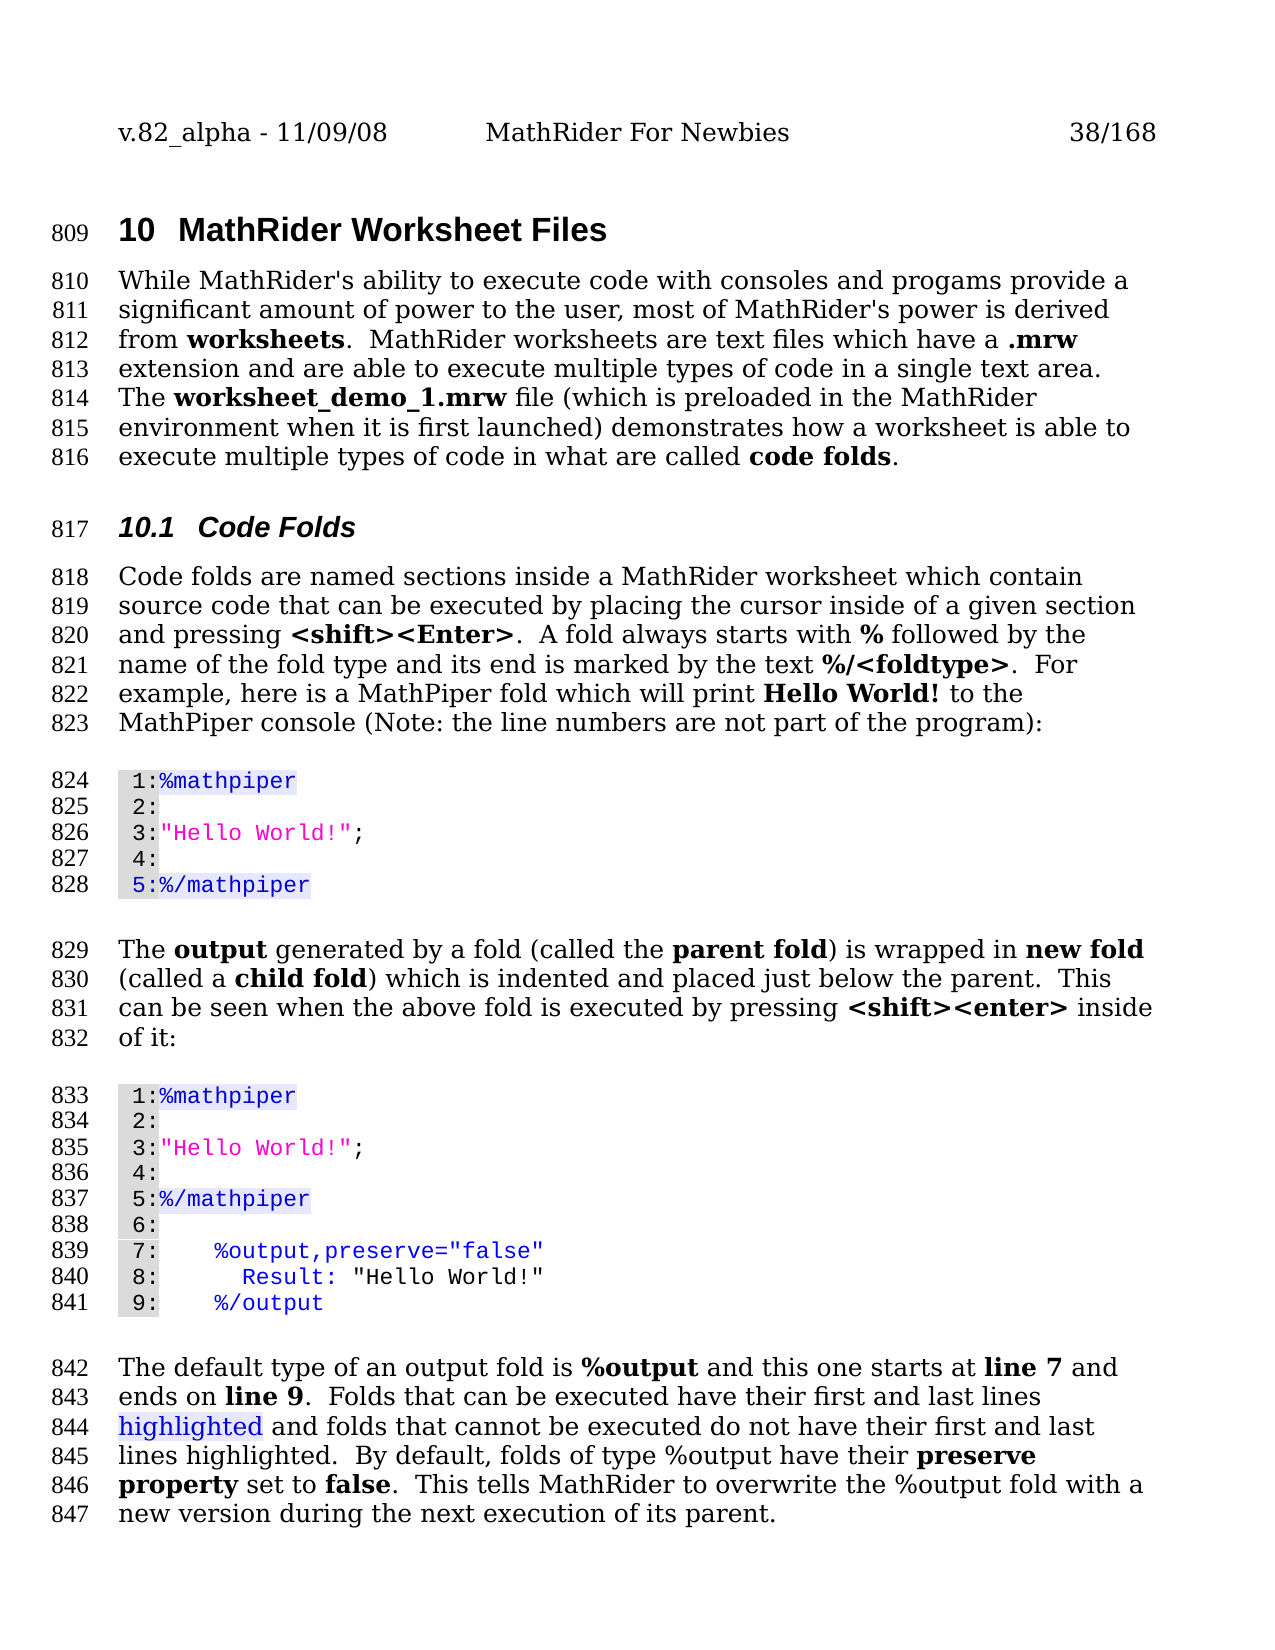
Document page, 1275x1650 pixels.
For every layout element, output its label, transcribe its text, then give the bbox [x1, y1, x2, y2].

subtitle MathRider Worksheet Files [118, 210, 1157, 248]
text 4: [118, 1162, 1157, 1188]
text 9: %/output [118, 1291, 1157, 1317]
text 5:%/mathpiper [118, 873, 1157, 899]
text The default type of an output fold is %output and this one starts at line 7 and ends on line 9. Folds that can be executed have their first and last lines highlighted and folds that cannot be executed do not have their first and last lines highlighted. By default, folds of type %output have their preserve property set to false. This tells MathRider to overwrite the %output fold with a new version during the next execution of its parent. [118, 1353, 1157, 1529]
subtitle Code Folds [118, 510, 1157, 544]
text Code folds are named sections inside a MathRider worksheet which contain source code that can be executed by placing the cursor inside of a given section and pressing <shift><Enter>. A fold always starts with % followed by the name of the fold type and its end is marked by the text %/<foldtype>. For example, here is a MathPiper fold which will print Hello World! to the MathPiper console (Note: the line numbers are not part of the program): [118, 562, 1157, 737]
text 6: [118, 1214, 1157, 1239]
text 7: %output,preserve="false" [118, 1239, 1157, 1266]
text 1:%mathpiper [118, 769, 1157, 795]
text 3:"Hello World!"; [118, 821, 1157, 847]
text 2: [118, 1110, 1157, 1136]
text 8: Result: "Hello World!" [118, 1266, 1157, 1291]
text 3:"Hello World!"; [118, 1136, 1157, 1162]
text 5:%/mathpiper [118, 1188, 1157, 1214]
text 1:%mathpiper [118, 1084, 1157, 1110]
text 4: [118, 847, 1157, 873]
text 2: [118, 795, 1157, 821]
text The output generated by a fold (called the parent fold) is wrapped in new fold (called a child fold) which is indented and placed just below the parent. This can be seen when the above fold is executed by pressing <shift><enter> inside of it: [118, 935, 1157, 1052]
text While MathRider's ability to execute code with consoles and progams provide a significant amount of power to the user, most of MathRider's power is derived from worksheets. MathRider worksheets are text files which have a .mrw extension and are able to execute multiple types of code in a single text area. The worksheet_demo_1.mrw file (which is preloaded in the MathRider environment when it is first launched) demonstrates how a worksheet is able to execute multiple types of code in what are called code folds. [118, 266, 1157, 471]
